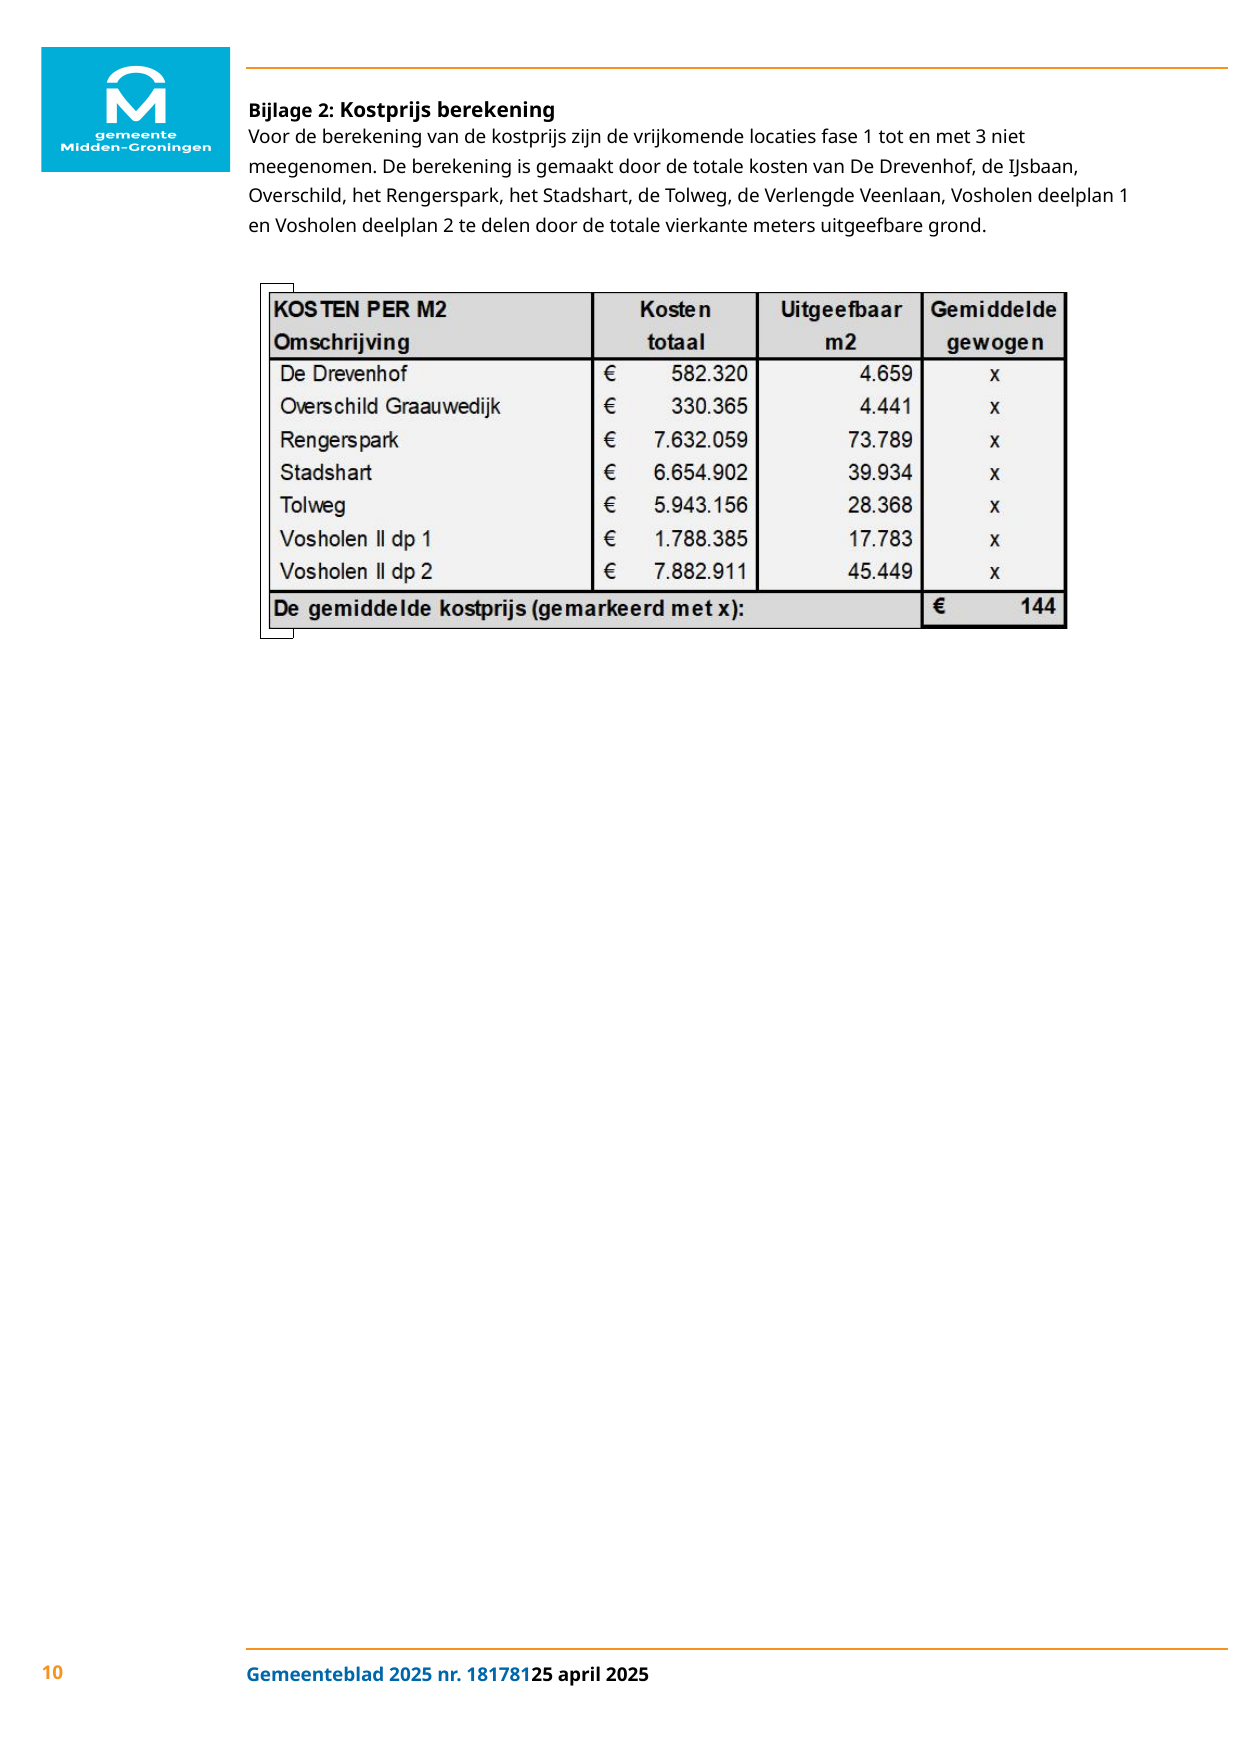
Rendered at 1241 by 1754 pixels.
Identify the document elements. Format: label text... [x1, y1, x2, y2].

picture [107, 89, 165, 122]
picture [108, 66, 164, 82]
picture [268, 292, 1068, 629]
text Bijlage 2: Kostprijs berekening [248, 95, 1152, 123]
picture [184, 146, 190, 153]
text Voor de berekening van de kostprijs zijn de vrijkomende locaties fase 1 tot en met 3 niet meegenomen. De berekening is gemaakt door de totale kosten van De Drevenhof, de IJsbaan, Overschild, het Rengerspark, het Stadshart, de Tolweg, de Verlengde Veenlaan, Vosholen deelplan 1 en Vosholen deelplan 2 te delen door de totale vierkante meters uitgeefbare grond. [248, 123, 1152, 238]
